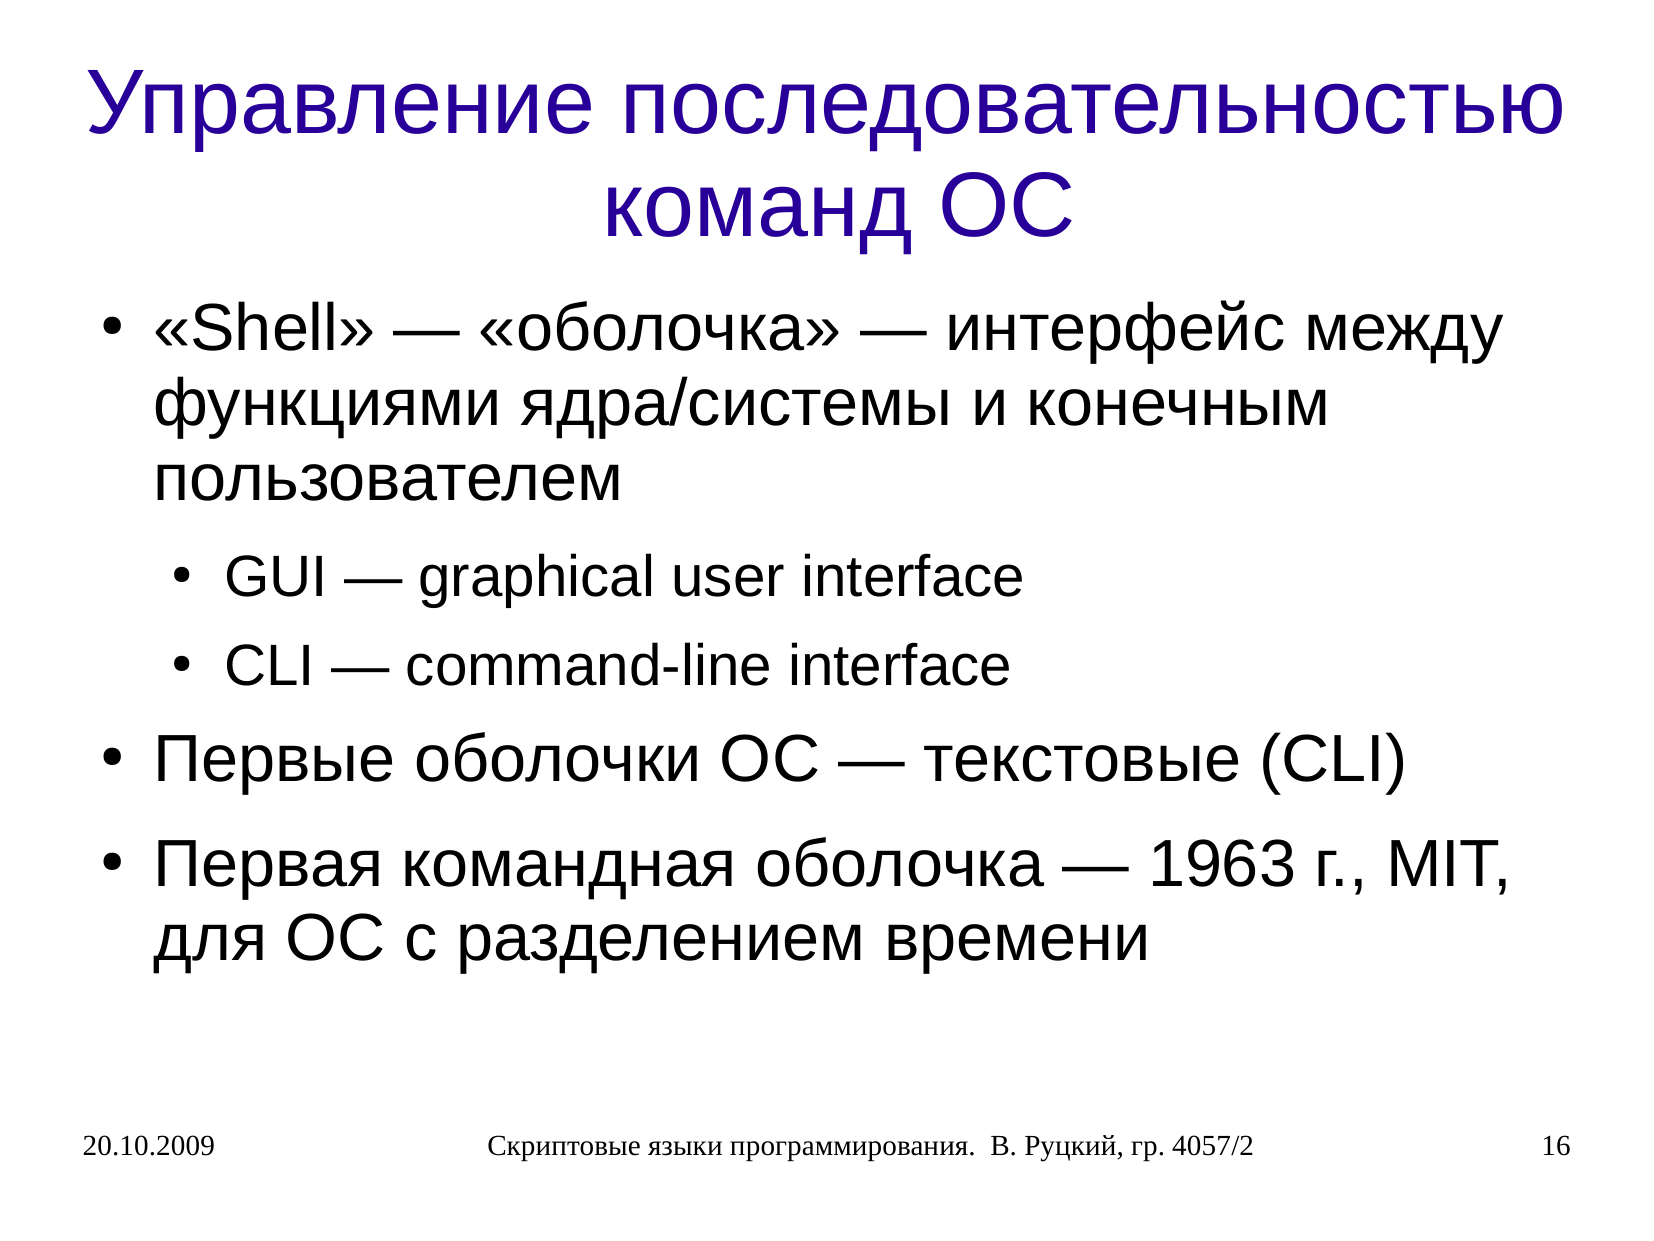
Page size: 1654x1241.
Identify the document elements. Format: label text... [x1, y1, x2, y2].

title Управление последовательностью команд ОС [82, 49, 1571, 257]
list «Shell» — «оболочка» — интерфейс между функциями ядра/системы и конечным пользователем GUI — graphical user interface CLI — command-line interface Первые оболочки ОС — текстовые (CLI) Первая командная оболочка — 1963 г., MIT, для ОС с разделением времени [82, 290, 1571, 1109]
